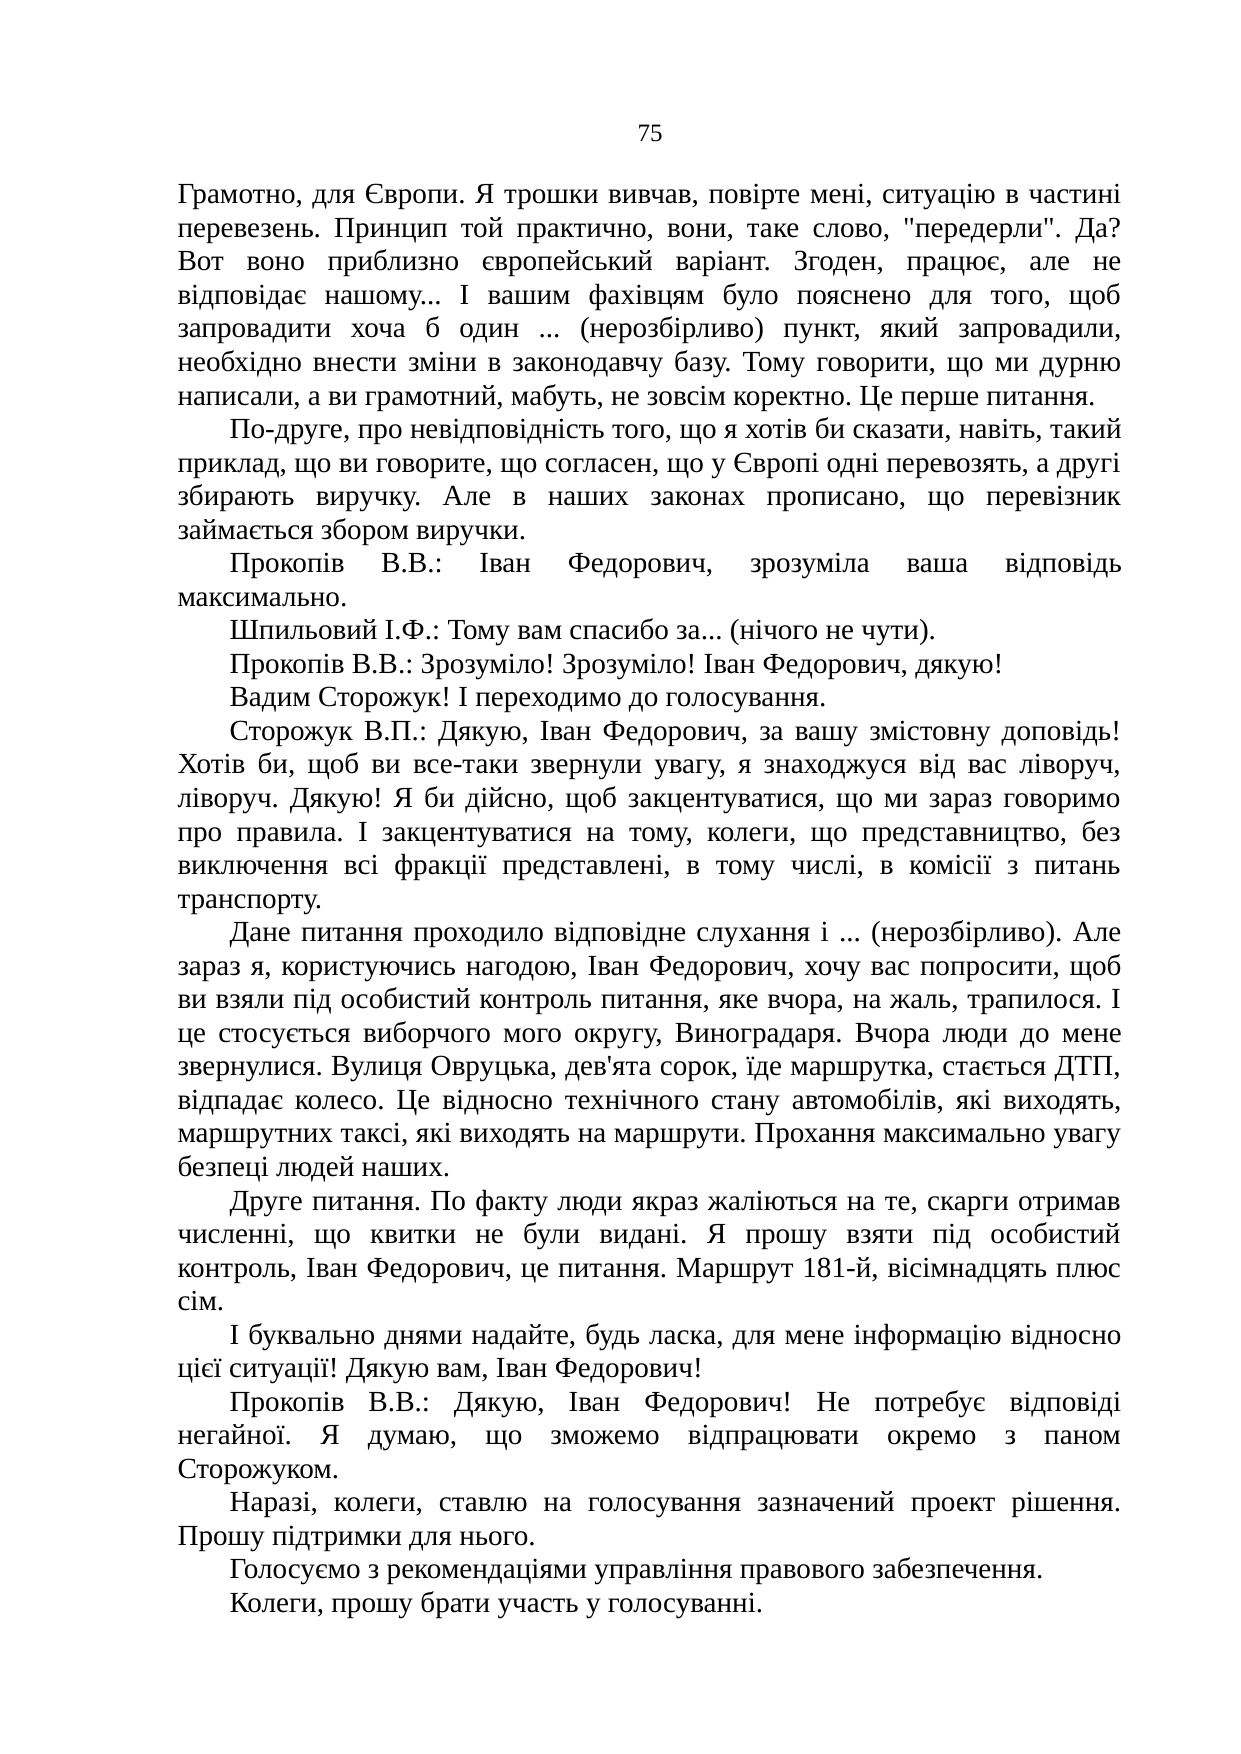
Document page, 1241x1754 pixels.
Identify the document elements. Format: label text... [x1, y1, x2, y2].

text Грамотно, для Європи. Я трошки вивчав, повірте мені, ситуацію в частині перевезень. Принцип той практично, вони, таке слово, "передерли". Да? Вот воно приблизно європейський варіант. Згоден, працює, але не відповідає нашому... І вашим фахівцям було пояснено для того, щоб запровадити хоча б один ... (нерозбірливо) пункт, який запровадили, необхідно внести зміни в законодавчу базу. Тому говорити, що ми дурню написали, а ви грамотний, мабуть, не зовсім коректно. Це перше питання. [177, 176, 1122, 411]
text Прокопів В.В.: Іван Федорович, зрозуміла ваша відповідь максимально. [177, 545, 1122, 612]
text Дане питання проходило відповідне слухання і ... (нерозбірливо). Але зараз я, користуючись нагодою, Іван Федорович, хочу вас попросити, щоб ви взяли під особистий контроль питання, яке вчора, на жаль, трапилося. І це стосується виборчого мого округу, Виноградаря. Вчора люди до мене звернулися. Вулиця Овруцька, дев'ята сорок, їде маршрутка, стається ДТП, відпадає колесо. Це відносно технічного стану автомобілів, які виходять, маршрутних таксі, які виходять на маршрути. Прохання максимально увагу безпеці людей наших. [177, 914, 1122, 1183]
text Вадим Сторожук! І переходимо до голосування. [177, 679, 1122, 713]
text Прокопів В.В.: Дякую, Іван Федорович! Не потребує відповіді негайної. Я думаю, що зможемо відпрацювати окремо з паном Сторожуком. [177, 1384, 1122, 1484]
text Наразі, колеги, ставлю на голосування зазначений проект рішення. Прошу підтримки для нього. [177, 1484, 1122, 1552]
text І буквально днями надайте, будь ласка, для мене інформацію відносно цієї ситуації! Дякую вам, Іван Федорович! [177, 1317, 1122, 1384]
text Прокопів В.В.: Зрозуміло! Зрозуміло! Іван Федорович, дякую! [177, 646, 1122, 679]
text Голосуємо з рекомендаціями управління правового забезпечення. [177, 1552, 1122, 1585]
text Сторожук В.П.: Дякую, Іван Федорович, за вашу змістовну доповідь! Хотів би, щоб ви все-таки звернули увагу, я знаходжуся від вас ліворуч, ліворуч. Дякую! Я би дійсно, щоб закцентуватися, що ми зараз говоримо про правила. І закцентуватися на тому, колеги, що представництво, без виключення всі фракції представлені, в тому числі, в комісії з питань транспорту. [177, 713, 1122, 914]
text Шпильовий І.Ф.: Тому вам спасибо за... (нічого не чути). [177, 612, 1122, 646]
text Колеги, прошу брати участь у голосуванні. [177, 1585, 1122, 1619]
text Друге питання. По факту люди якраз жаліються на те, скарги отримав численні, що квитки не були видані. Я прошу взяти під особистий контроль, Іван Федорович, це питання. Маршрут 181-й, вісімнадцять плюс сім. [177, 1183, 1122, 1317]
text По-друге, про невідповідність того, що я хотів би сказати, навіть, такий приклад, що ви говорите, що согласен, що у Європі одні перевозять, а другі збирають виручку. Але в наших законах прописано, що перевізник займається збором виручки. [177, 411, 1122, 545]
